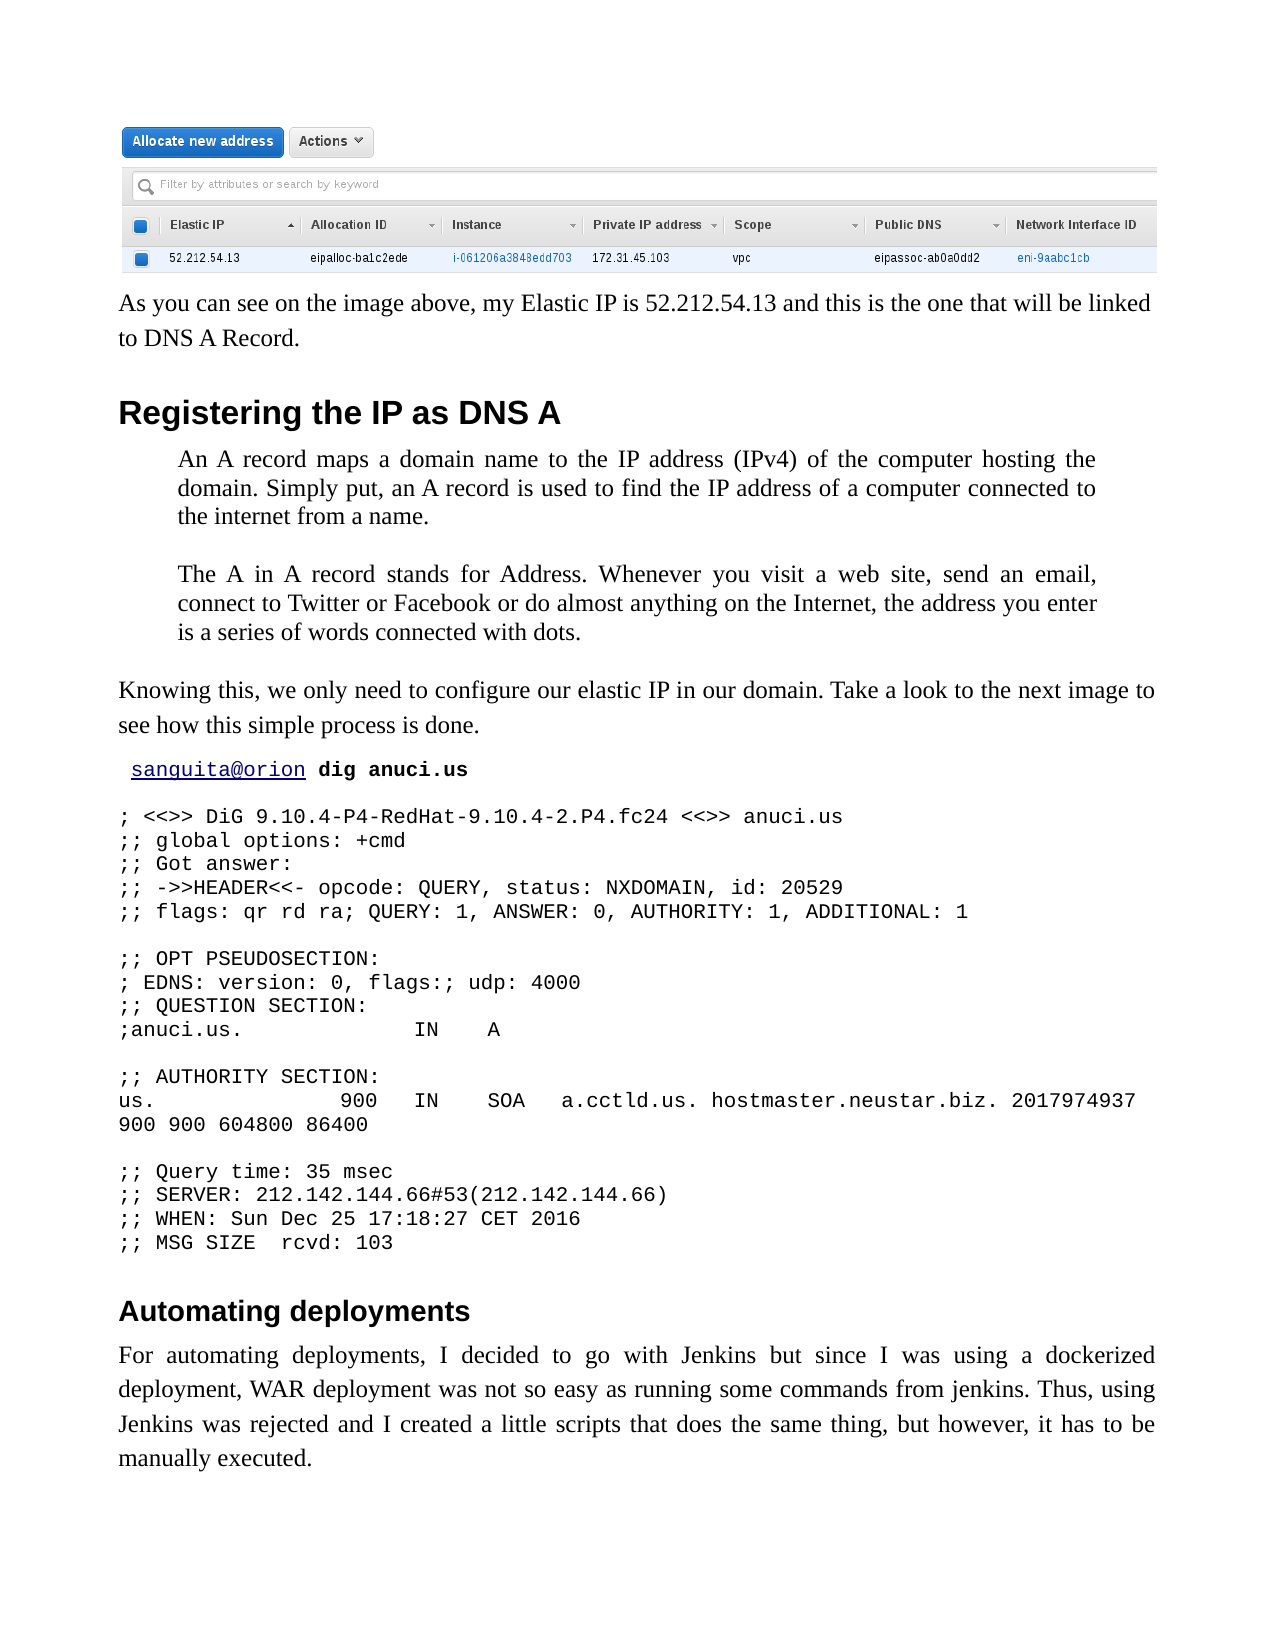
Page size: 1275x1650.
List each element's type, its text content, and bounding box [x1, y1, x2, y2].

text ;; SERVER: 212.142.144.66#53(212.142.144.66) [118, 1184, 1157, 1208]
text The A in A record stands for Address. Whenever you visit a web site, send an email, connect to Twitter or Facebook or do almost anything on the Internet, the address you enter is a series of words connected with dots. [177, 559, 1098, 646]
text us. 900 IN SOA a.cctld.us. hostmaster.neustar.biz. 2017974937 900 900 604800 86400 [118, 1090, 1157, 1137]
text Knowing this, we only need to configure our elastic IP in our domain. Take a look to the next image to see how this simple process is done. [118, 675, 1157, 738]
text ;; Got answer: [118, 853, 1157, 877]
text ;; ->>HEADER<<- opcode: QUERY, status: NXDOMAIN, id: 20529 [118, 877, 1157, 901]
subtitle Registering the IP as DNS A [118, 393, 1157, 431]
subtitle Automating deployments [118, 1294, 1157, 1327]
text ;; WHEN: Sun Dec 25 17:18:27 CET 2016 [118, 1208, 1157, 1232]
text ;; global options: +cmd [118, 830, 1157, 853]
text ; <<>> DiG 9.10.4-P4-RedHat-9.10.4-2.P4.fc24 <<>> anuci.us [118, 806, 1157, 830]
text For automating deployments, I decided to go with Jenkins but since I was using a dockerized deployment, WAR deployment was not so easy as running some commands from jenkins. Thus, using Jenkins was rejected and I created a little scripts that does the same thing, but however, it has to be manually executed. [118, 1340, 1157, 1472]
text ;; MSG SIZE rcvd: 103 [118, 1232, 1157, 1255]
text ;; QUESTION SECTION: [118, 995, 1157, 1019]
text ;; Query time: 35 msec [118, 1161, 1157, 1184]
text ;anuci.us. IN A [118, 1019, 1157, 1043]
text sanguita@orion dig anuci.us [118, 759, 1157, 782]
text An A record maps a domain name to the IP address (IPv4) of the computer hosting the domain. Simply put, an A record is used to find the IP address of a computer connected to the internet from a name. [177, 444, 1098, 530]
text ; EDNS: version: 0, flags:; udp: 4000 [118, 972, 1157, 995]
picture [118, 118, 1157, 283]
text ;; flags: qr rd ra; QUERY: 1, ANSWER: 0, AUTHORITY: 1, ADDITIONAL: 1 [118, 901, 1157, 924]
text ;; AUTHORITY SECTION: [118, 1066, 1157, 1090]
text ;; OPT PSEUDOSECTION: [118, 948, 1157, 972]
text As you can see on the image above, my Elastic IP is 52.212.54.13 and this is the one that will be linked to DNS A Record. [118, 283, 1157, 352]
